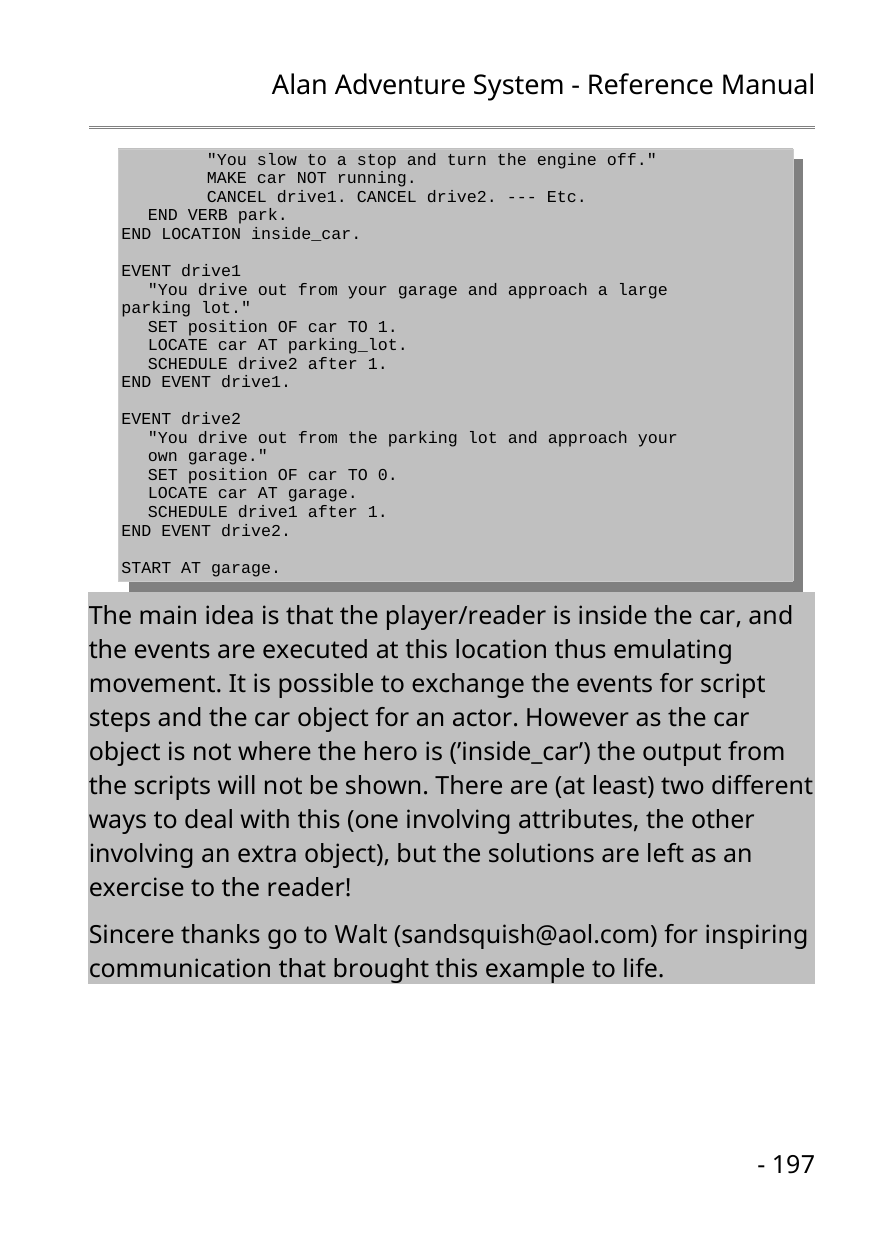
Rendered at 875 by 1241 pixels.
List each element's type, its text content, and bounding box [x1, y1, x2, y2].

text The main idea is that the player/reader is inside the car, and the events are ex­ecuted at this location thus emulating movement. It is possible to exchange the events for script steps and the car object for an actor. However as the car object is not where the hero is (’inside_car’) the output from the scripts will not be shown. There are (at least) two different ways to deal with this (one in­volving attributes, the other involving an extra object), but the solutions are left as an exercise to the reader! [88, 598, 815, 904]
text "You slow to a stop and turn the engine off." MAKE car NOT running. CANCEL drive1. CANCEL drive2. --- Etc. END VERB park. END LOCATION inside_car. EVENT drive1 "You drive out from your garage and approach a large parking lot." SET position OF car TO 1. LOCATE car AT parking_lot. SCHEDULE drive2 after 1. END EVENT drive1. EVENT drive2 "You drive out from the parking lot and approach your own garage." SET position OF car TO 0. LOCATE car AT garage. SCHEDULE drive1 after 1. END EVENT drive2. START AT garage. [119, 150, 793, 581]
text Sincere thanks go to Walt (sandsquish@aol.com) for inspiring communica­tion that brought this example to life. [88, 917, 815, 984]
